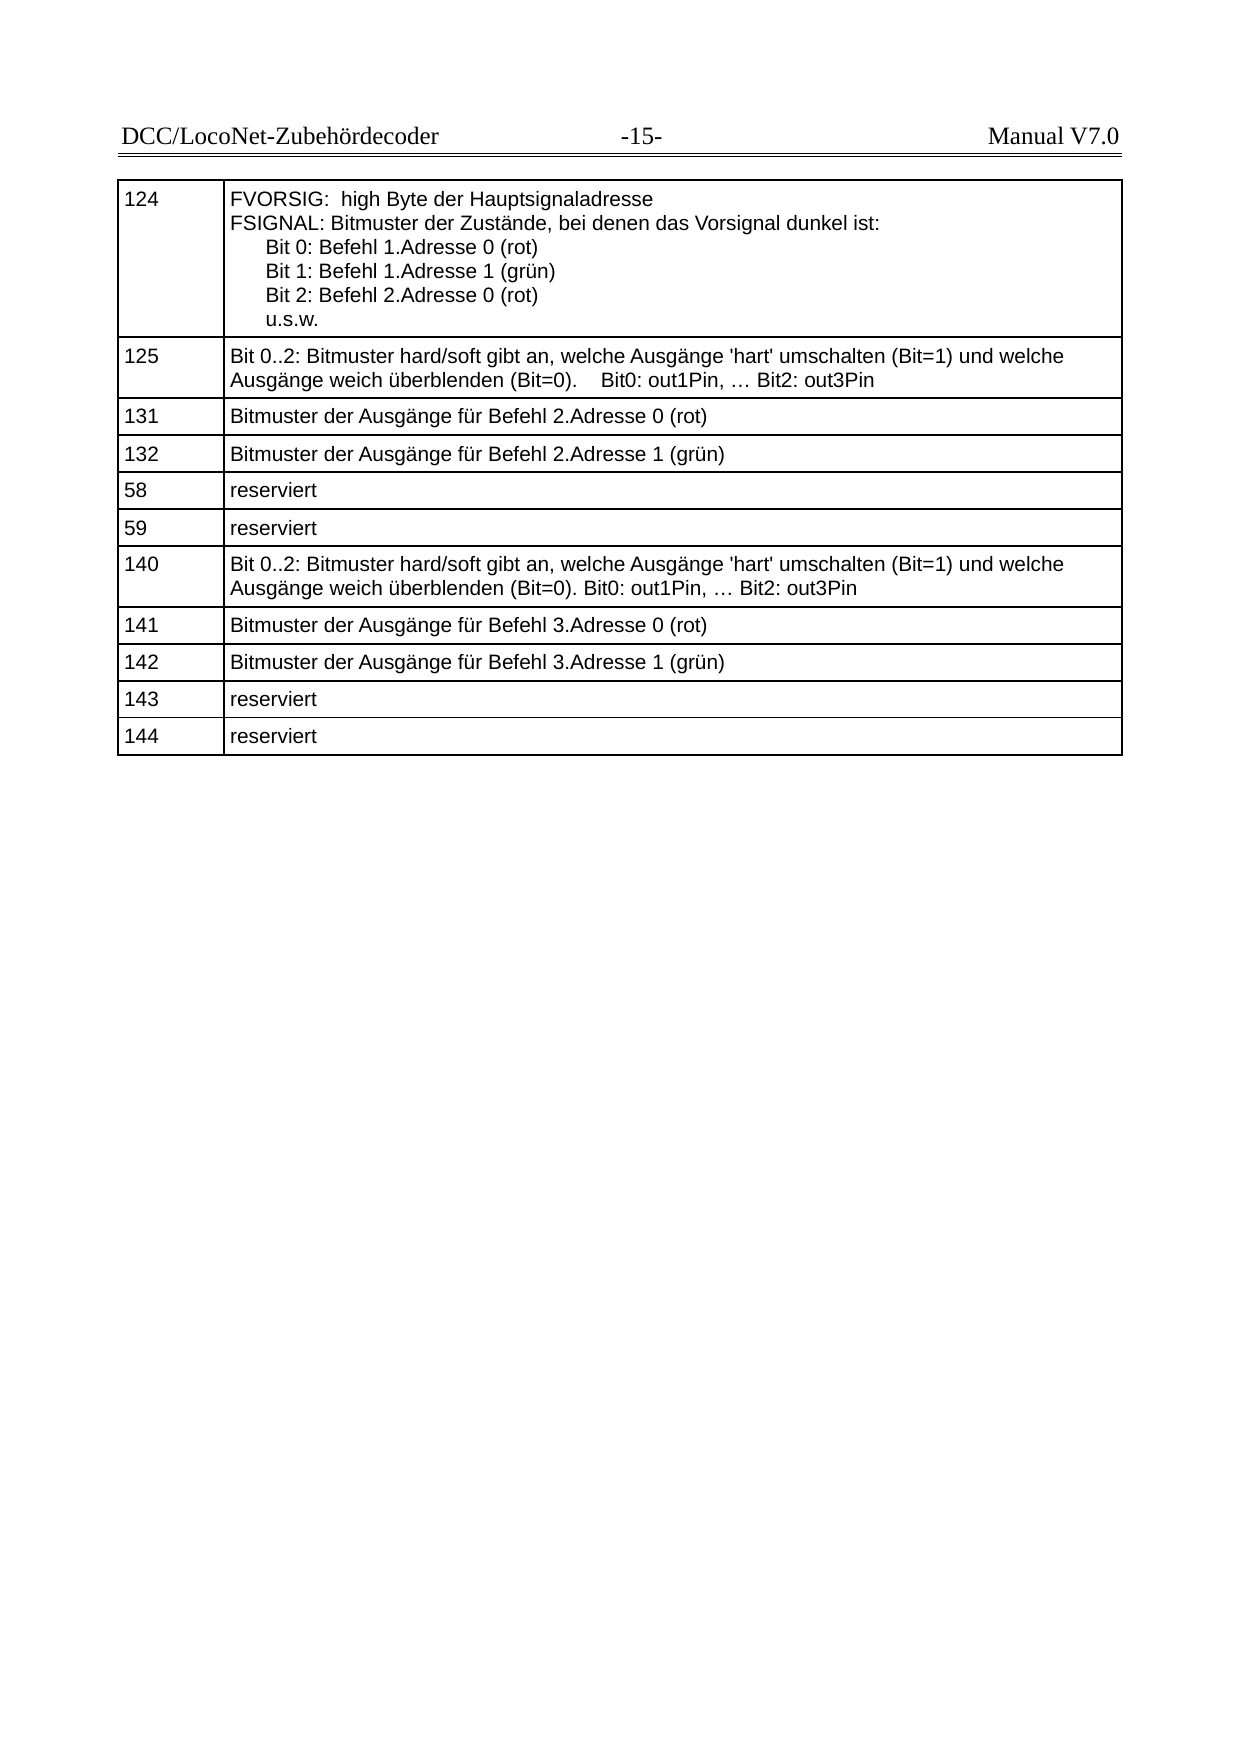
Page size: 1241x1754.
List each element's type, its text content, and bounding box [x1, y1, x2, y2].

table_cell 142 [119, 645, 223, 680]
table_cell FVORSIG: high Byte der Hauptsignaladresse FSIGNAL: Bitmuster der Zustände, bei denen das Vorsignal dunkel ist: Bit 0: Befehl 1.Adresse 0 (rot) Bit 1: Befehl 1.Adresse 1 (grün) Bit 2: Befehl 2.Adresse 0 (rot) u.s.w. [225, 181, 1121, 336]
table_cell 143 [119, 682, 223, 717]
table_cell reserviert [225, 473, 1121, 508]
table_cell 131 [119, 399, 223, 434]
table_cell Bitmuster der Ausgänge für Befehl 3.Adresse 0 (rot) [225, 608, 1121, 643]
table_cell reserviert [225, 682, 1121, 717]
table_cell Bitmuster der Ausgänge für Befehl 2.Adresse 1 (grün) [225, 436, 1121, 471]
table_cell 144 [119, 718, 223, 754]
table_cell reserviert [225, 718, 1121, 754]
table_cell reserviert [225, 510, 1121, 545]
table_cell 140 [119, 547, 223, 606]
table_cell Bit 0..2: Bitmuster hard/soft gibt an, welche Ausgänge 'hart' umschalten (Bit=1) und welche Ausgänge weich überblenden (Bit=0). Bit0: out1Pin, … Bit2: out3Pin [225, 547, 1121, 606]
table_cell 132 [119, 436, 223, 471]
table_cell 59 [119, 510, 223, 545]
table_cell 124 [119, 181, 223, 336]
table_cell Bitmuster der Ausgänge für Befehl 2.Adresse 0 (rot) [225, 399, 1121, 434]
table_cell Bit 0..2: Bitmuster hard/soft gibt an, welche Ausgänge 'hart' umschalten (Bit=1) und welche Ausgänge weich überblenden (Bit=0). Bit0: out1Pin, … Bit2: out3Pin [225, 338, 1121, 397]
table_cell 125 [119, 338, 223, 397]
table_cell 141 [119, 608, 223, 643]
table_cell Bitmuster der Ausgänge für Befehl 3.Adresse 1 (grün) [225, 645, 1121, 680]
table_cell 58 [119, 473, 223, 508]
